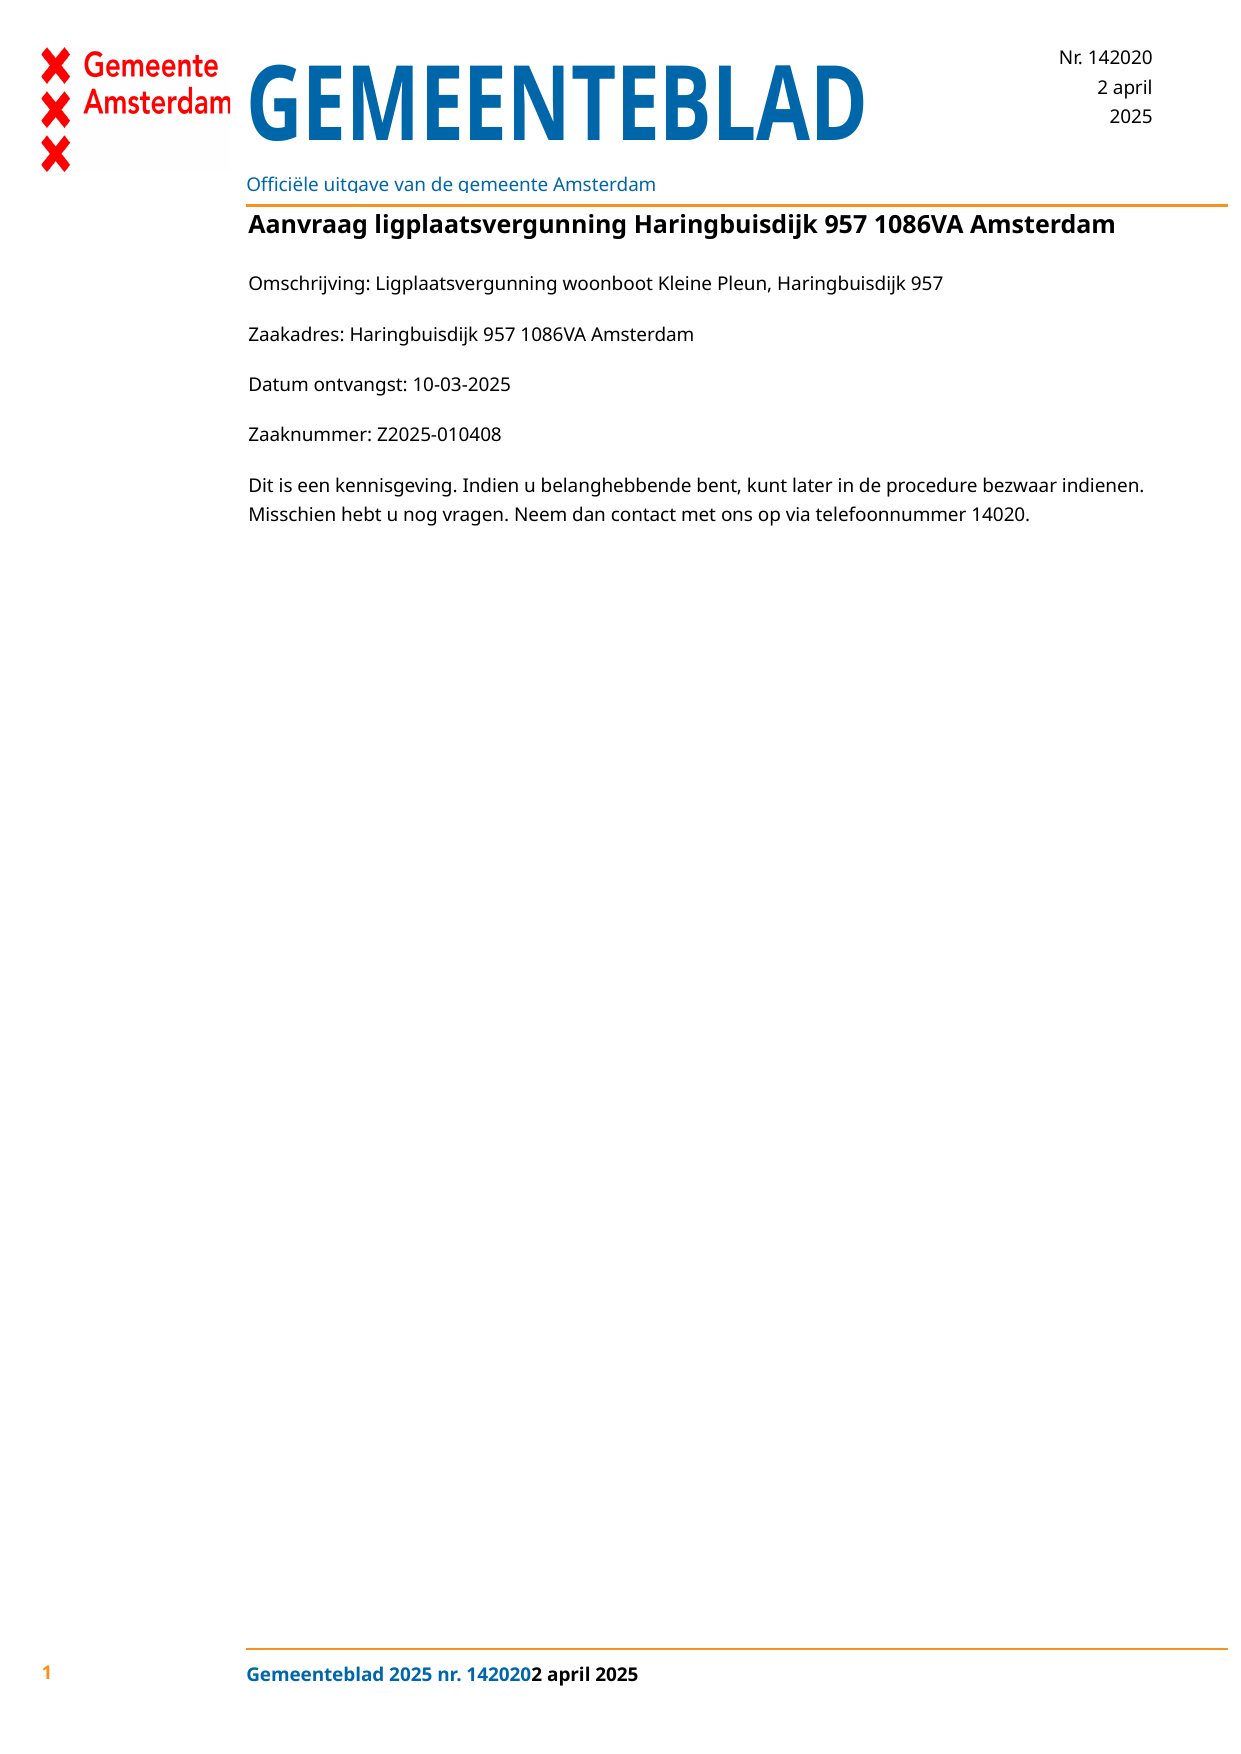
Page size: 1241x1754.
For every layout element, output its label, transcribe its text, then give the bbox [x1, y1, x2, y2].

text Zaakadres: Haringbuisdijk 957 1086VA Amsterdam [248, 321, 1152, 346]
text Datum ontvangst: 10-03-2025 [248, 371, 1152, 397]
text Dit is een kennisgeving. Indien u belanghebbende bent, kunt later in de procedure bezwaar indienen. Misschien hebt u nog vragen. Neem dan contact met ons op via telefoonnummer 14020. [248, 472, 1152, 527]
text Zaaknummer: Z2025-010408 [248, 422, 1152, 447]
picture [41, 47, 231, 172]
text Omschrijving: Ligplaatsvergunning woonboot Kleine Pleun, Haringbuisdijk 957 [248, 270, 1152, 296]
text Aanvraag ligplaatsvergunning Haringbuisdijk 957 1086VA Amsterdam [248, 207, 1152, 241]
